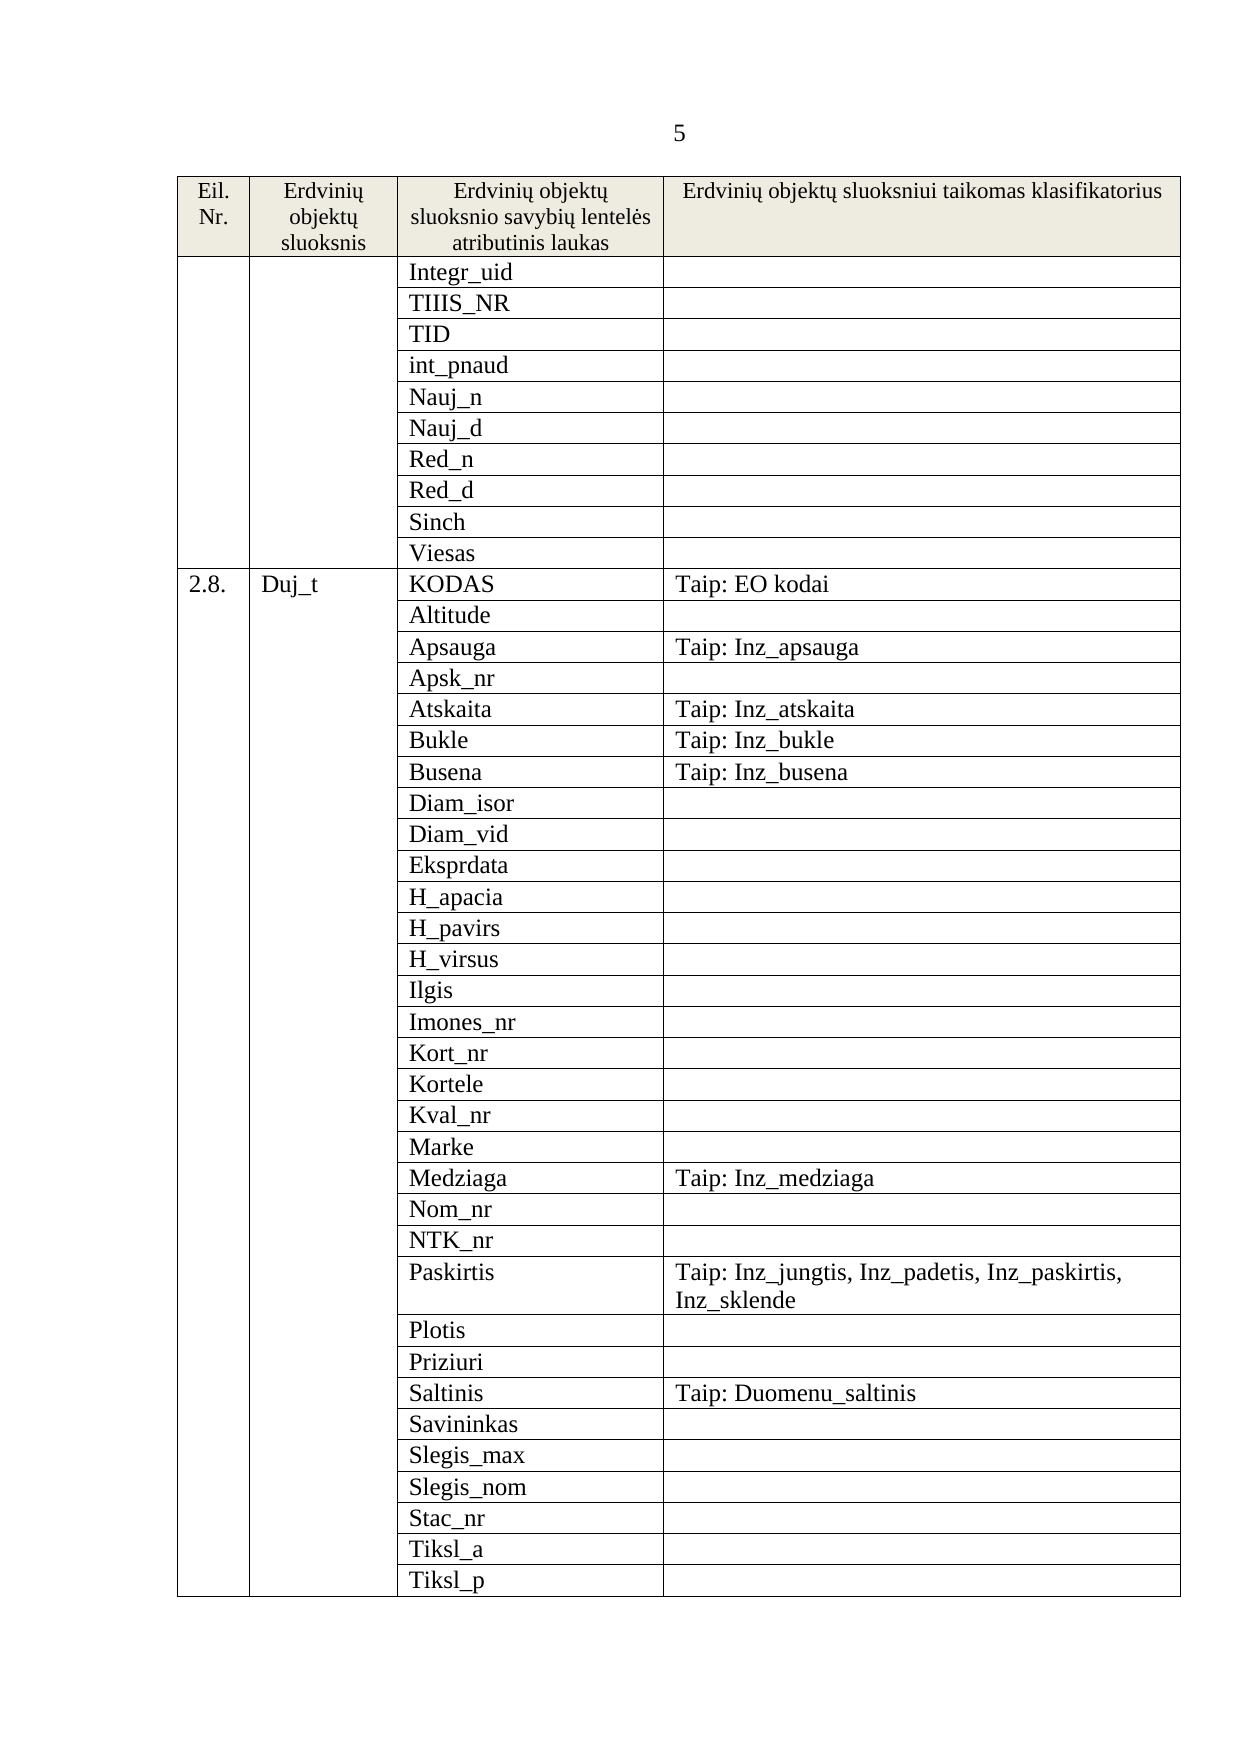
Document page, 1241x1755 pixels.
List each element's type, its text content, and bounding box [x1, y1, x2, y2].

table_cell [664, 382, 1180, 412]
table_cell [664, 1038, 1180, 1068]
table_cell [664, 819, 1180, 849]
table_cell [664, 976, 1180, 1006]
table_cell [664, 257, 1180, 287]
table_cell [664, 1226, 1180, 1256]
table_cell H_apacia [398, 882, 663, 912]
table_cell [664, 1315, 1180, 1346]
table_cell TIIIS_NR [398, 288, 663, 318]
table_cell Integr_uid [398, 257, 663, 287]
table_cell Priziuri [398, 1347, 663, 1377]
table_cell Altitude [398, 601, 663, 631]
table_cell KODAS [398, 569, 663, 599]
table_cell [664, 476, 1180, 506]
table_cell Eksprdata [398, 851, 663, 881]
table_cell Duj_t [250, 569, 397, 1596]
table_cell [664, 601, 1180, 631]
table_cell Viesas [398, 538, 663, 568]
table_cell [664, 1069, 1180, 1099]
table_cell H_pavirs [398, 913, 663, 943]
table_cell Taip: Inz_busena [664, 757, 1180, 787]
table_cell [250, 257, 397, 568]
table_cell [664, 1472, 1180, 1502]
table_cell int_pnaud [398, 351, 663, 381]
table_cell Diam_vid [398, 819, 663, 849]
table_cell Kort_nr [398, 1038, 663, 1068]
table_cell Savininkas [398, 1409, 663, 1439]
table_cell Taip: Duomenu_saltinis [664, 1378, 1180, 1408]
table_cell [664, 319, 1180, 349]
table_cell [664, 1007, 1180, 1037]
table_cell Ilgis [398, 976, 663, 1006]
table_cell Taip: Inz_medziaga [664, 1163, 1180, 1193]
table_cell Apsauga [398, 632, 663, 662]
table_cell Imones_nr [398, 1007, 663, 1037]
table_cell Taip: Inz_apsauga [664, 632, 1180, 662]
table_cell [664, 1101, 1180, 1131]
table_cell [664, 1440, 1180, 1471]
table_cell Stac_nr [398, 1503, 663, 1533]
table_cell Medziaga [398, 1163, 663, 1193]
table_cell H_virsus [398, 944, 663, 974]
table_cell [664, 538, 1180, 568]
table_cell Slegis_max [398, 1440, 663, 1471]
table_cell [664, 1132, 1180, 1162]
table_cell [664, 944, 1180, 974]
table_cell NTK_nr [398, 1226, 663, 1256]
table_cell [664, 788, 1180, 818]
table_cell [664, 288, 1180, 318]
table_cell [178, 257, 249, 568]
table_cell [664, 913, 1180, 943]
table_cell Tiksl_p [398, 1565, 663, 1596]
table_cell Sinch [398, 507, 663, 537]
table_cell [664, 1194, 1180, 1224]
table_cell Taip: Inz_jungtis, Inz_padetis, Inz_paskirtis, Inz_sklende [664, 1257, 1180, 1314]
table_cell Taip: Inz_atskaita [664, 694, 1180, 724]
table_cell Red_d [398, 476, 663, 506]
table_cell Busena [398, 757, 663, 787]
table_cell [664, 444, 1180, 474]
table_cell [664, 413, 1180, 443]
table_cell Tiksl_a [398, 1534, 663, 1564]
table_cell [664, 663, 1180, 693]
table_cell Kval_nr [398, 1101, 663, 1131]
table_cell [664, 1409, 1180, 1439]
table_cell [664, 1565, 1180, 1596]
table_cell [664, 1347, 1180, 1377]
table_cell Saltinis [398, 1378, 663, 1408]
table_cell Apsk_nr [398, 663, 663, 693]
table_cell Marke [398, 1132, 663, 1162]
table_cell Slegis_nom [398, 1472, 663, 1502]
table_cell Diam_isor [398, 788, 663, 818]
table_header Erdvinių objektų sluoksnio savybių lentelės atributinis laukas [398, 177, 663, 256]
table_header Eil. Nr. [178, 177, 249, 256]
table_cell Nauj_n [398, 382, 663, 412]
table_cell 2.8. [178, 569, 249, 1596]
table_cell [664, 351, 1180, 381]
table_cell [664, 851, 1180, 881]
table_cell Plotis [398, 1315, 663, 1346]
table_cell [664, 882, 1180, 912]
table_cell Red_n [398, 444, 663, 474]
table_cell Nauj_d [398, 413, 663, 443]
table_cell Kortele [398, 1069, 663, 1099]
table_cell [664, 1534, 1180, 1564]
table_cell [664, 1503, 1180, 1533]
table_cell Paskirtis [398, 1257, 663, 1314]
table_cell TID [398, 319, 663, 349]
table_cell Bukle [398, 726, 663, 756]
table_header Erdvinių objektų sluoksnis [250, 177, 397, 256]
table_header Erdvinių objektų sluoksniui taikomas klasifikatorius [664, 177, 1180, 256]
table_cell Taip: Inz_bukle [664, 726, 1180, 756]
table_cell Taip: EO kodai [664, 569, 1180, 599]
table_cell Atskaita [398, 694, 663, 724]
table_cell Nom_nr [398, 1194, 663, 1224]
table_cell [664, 507, 1180, 537]
